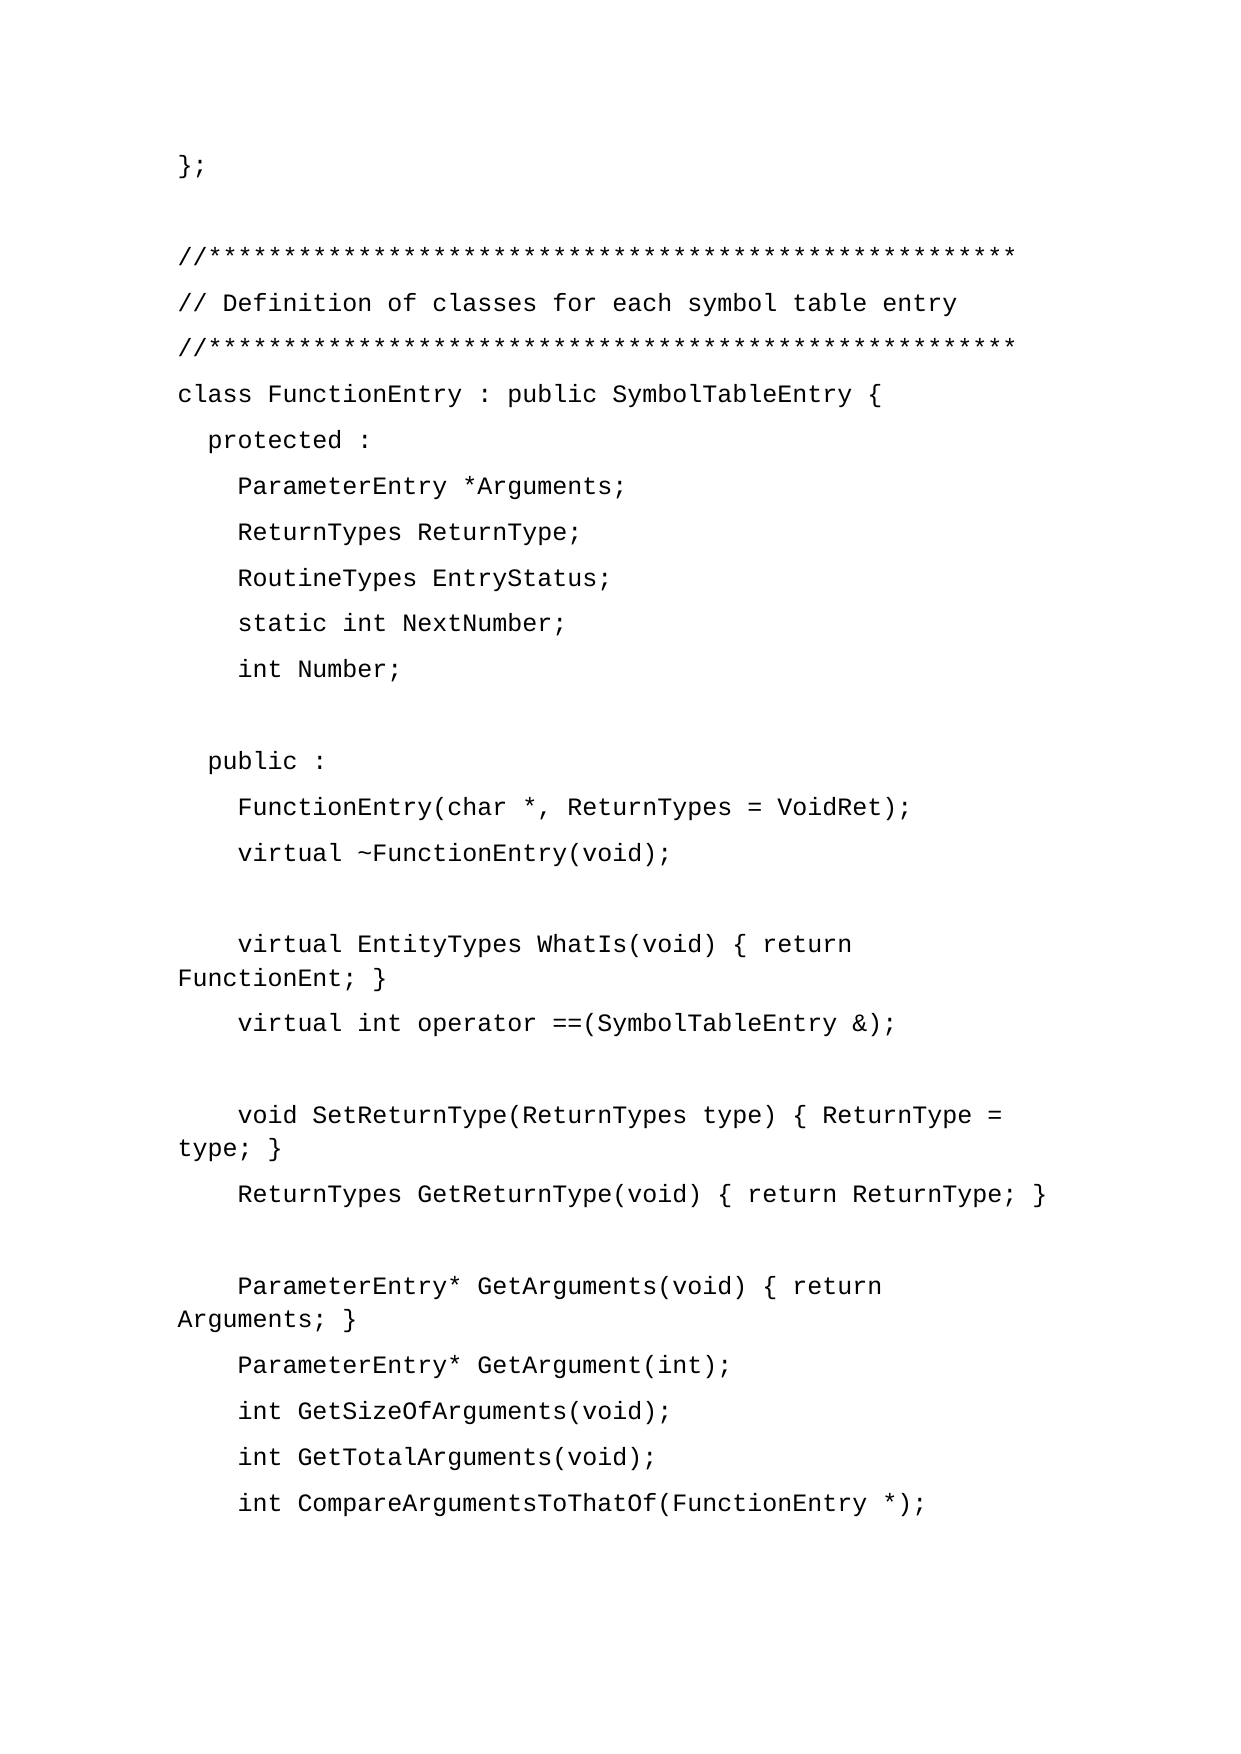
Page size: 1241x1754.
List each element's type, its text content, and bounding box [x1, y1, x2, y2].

text ReturnTypes ReturnType; [177, 514, 1063, 548]
text ParameterEntry* GetArguments(void) { return Arguments; } [177, 1268, 1063, 1335]
text int GetSizeOfArguments(void); [177, 1393, 1063, 1427]
text public : [177, 743, 1063, 777]
text int GetTotalArguments(void); [177, 1439, 1063, 1473]
text //****************************************************** [177, 331, 1063, 364]
text protected : [177, 423, 1063, 456]
text int CompareArgumentsToThatOf(FunctionEntry *); [177, 1485, 1063, 1518]
text // Definition of classes for each symbol table entry [177, 285, 1063, 318]
text ParameterEntry *Arguments; [177, 468, 1063, 502]
text void SetReturnType(ReturnTypes type) { ReturnType = type; } [177, 1098, 1063, 1164]
text virtual EntityTypes WhatIs(void) { return FunctionEnt; } [177, 927, 1063, 993]
text virtual int operator ==(SymbolTableEntry &); [177, 1006, 1063, 1039]
text RoutineTypes EntryStatus; [177, 560, 1063, 593]
text //****************************************************** [177, 239, 1063, 273]
text virtual ~FunctionEntry(void); [177, 835, 1063, 868]
text FunctionEntry(char *, ReturnTypes = VoidRet); [177, 789, 1063, 823]
text class FunctionEntry : public SymbolTableEntry { [177, 377, 1063, 410]
text ReturnTypes GetReturnType(void) { return ReturnType; } [177, 1177, 1063, 1210]
text static int NextNumber; [177, 606, 1063, 639]
text int Number; [177, 652, 1063, 685]
text }; [177, 148, 1063, 181]
text ParameterEntry* GetArgument(int); [177, 1348, 1063, 1381]
